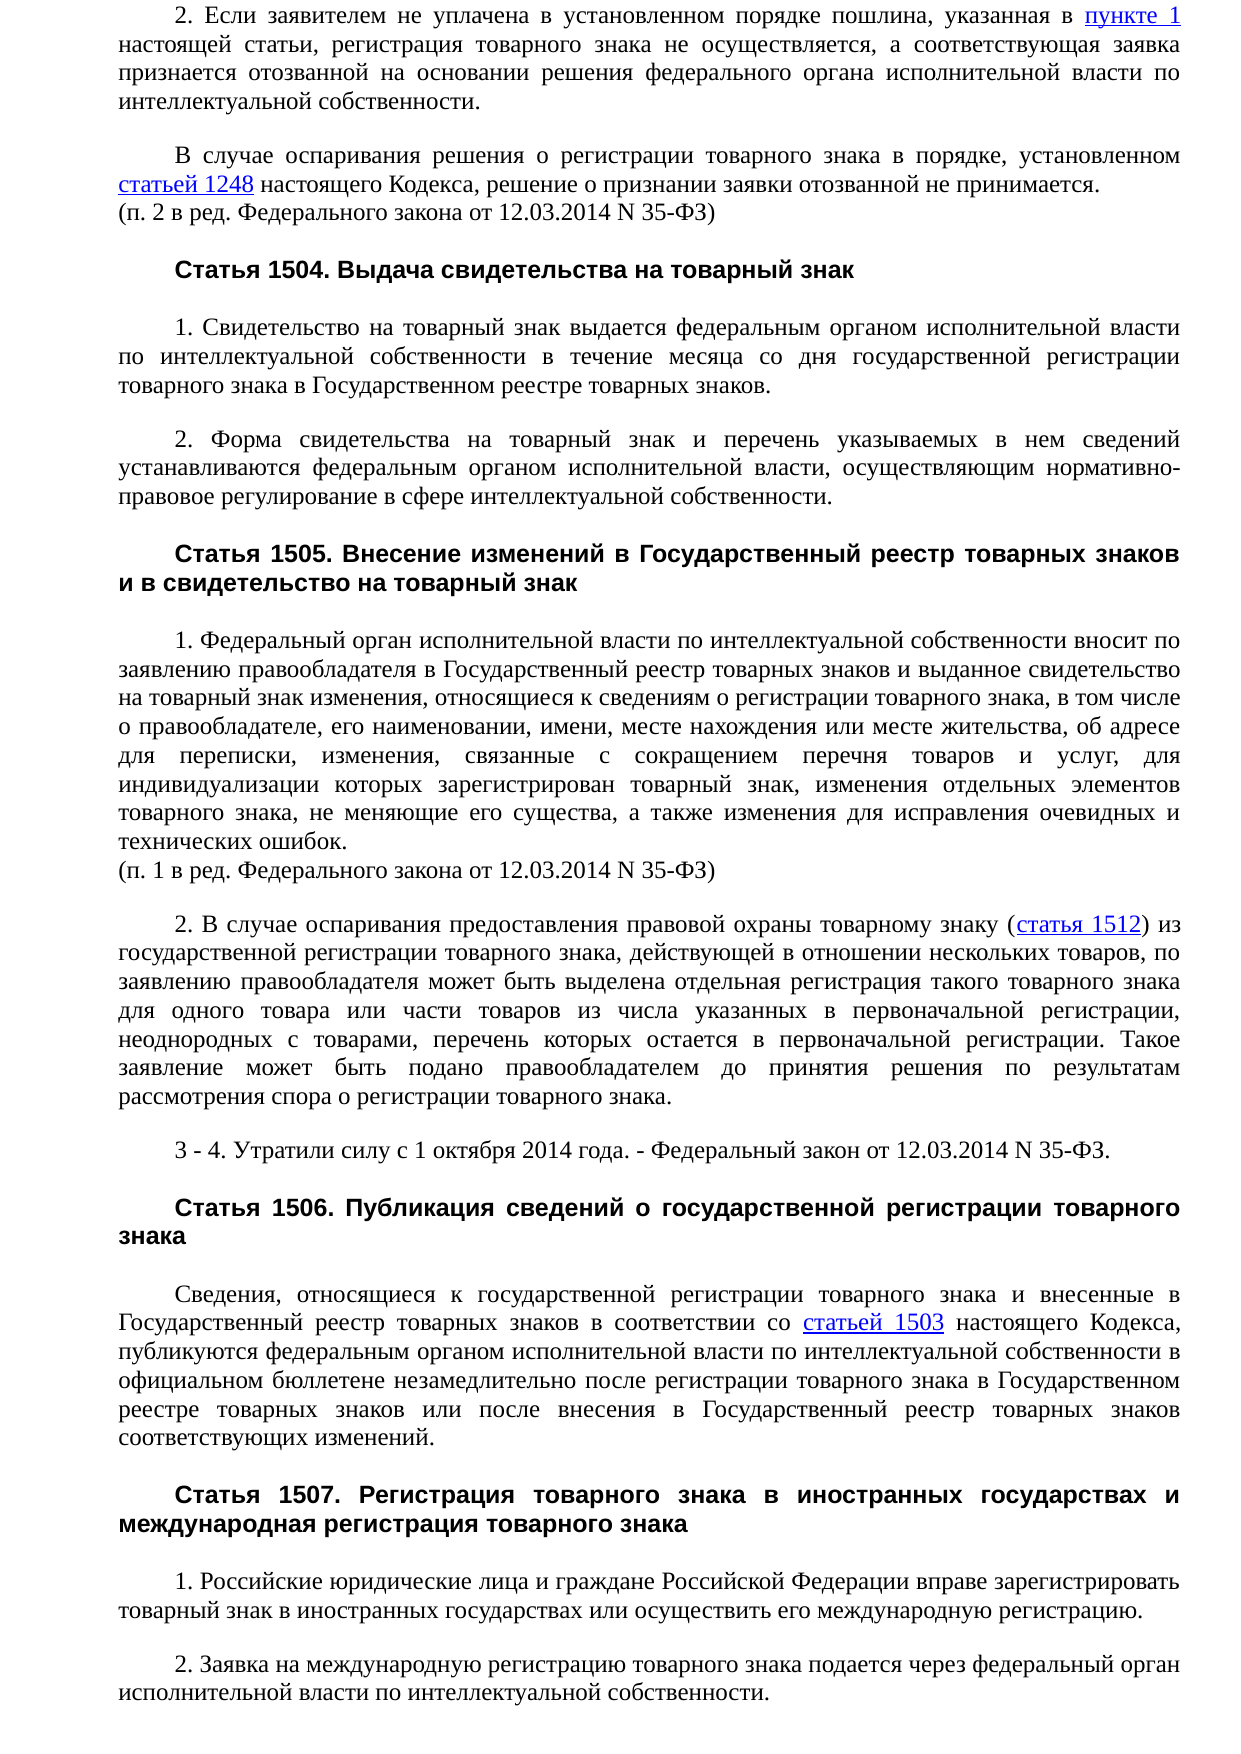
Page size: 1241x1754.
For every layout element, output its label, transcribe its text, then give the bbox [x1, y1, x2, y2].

text 2. Если заявителем не уплачена в установленном порядке пошлина, указанная в пункте 1 настоящей статьи, регистрация товарного знака не осуществляется, а соответствующая заявка признается отозванной на основании решения федерального органа исполнительной власти по интеллектуальной собственности. [118, 0, 1181, 115]
title Статья 1505. Внесение изменений в Государственный реестр товарных знаков и в свидетельство на товарный знак [118, 539, 1181, 596]
text 2. Заявка на международную регистрацию товарного знака подается через федеральный орган исполнительной власти по интеллектуальной собственности. [118, 1649, 1181, 1706]
text 2. Форма свидетельства на товарный знак и перечень указываемых в нем сведений устанавливаются федеральным органом исполнительной власти, осуществляющим нормативно-правовое регулирование в сфере интеллектуальной собственности. [118, 424, 1181, 510]
text 3 - 4. Утратили силу с 1 октября 2014 года. - Федеральный закон от 12.03.2014 N 35-ФЗ. [118, 1135, 1181, 1164]
title Статья 1507. Регистрация товарного знака в иностранных государствах и международная регистрация товарного знака [118, 1480, 1181, 1537]
text Сведения, относящиеся к государственной регистрации товарного знака и внесенные в Государственный реестр товарных знаков в соответствии со статьей 1503 настоящего Кодекса, публикуются федеральным органом исполнительной власти по интеллектуальной собственности в официальном бюллетене незамедлительно после регистрации товарного знака в Государственном реестре товарных знаков или после внесения в Государственный реестр товарных знаков соответствующих изменений. [118, 1279, 1181, 1451]
text 1. Российские юридические лица и граждане Российской Федерации вправе зарегистрировать товарный знак в иностранных государствах или осуществить его международную регистрацию. [118, 1566, 1181, 1624]
title Статья 1504. Выдача свидетельства на товарный знак [118, 255, 1181, 284]
title Статья 1506. Публикация сведений о государственной регистрации товарного знака [118, 1192, 1181, 1250]
text (п. 2 в ред. Федерального закона от 12.03.2014 N 35-ФЗ) [118, 197, 1181, 226]
text В случае оспаривания решения о регистрации товарного знака в порядке, установленном статьей 1248 настоящего Кодекса, решение о признании заявки отозванной не принимается. [118, 140, 1181, 197]
text 1. Свидетельство на товарный знак выдается федеральным органом исполнительной власти по интеллектуальной собственности в течение месяца со дня государственной регистрации товарного знака в Государственном реестре товарных знаков. [118, 312, 1181, 399]
text (п. 1 в ред. Федерального закона от 12.03.2014 N 35-ФЗ) [118, 855, 1181, 884]
text 1. Федеральный орган исполнительной власти по интеллектуальной собственности вносит по заявлению правообладателя в Государственный реестр товарных знаков и выданное свидетельство на товарный знак изменения, относящиеся к сведениям о регистрации товарного знака, в том числе о правообладателе, его наименовании, имени, месте нахождения или месте жительства, об адресе для переписки, изменения, связанные с сокращением перечня товаров и услуг, для индивидуализации которых зарегистрирован товарный знак, изменения отдельных элементов товарного знака, не меняющие его существа, а также изменения для исправления очевидных и технических ошибок. [118, 625, 1181, 855]
text 2. В случае оспаривания предоставления правовой охраны товарному знаку (статья 1512) из государственной регистрации товарного знака, действующей в отношении нескольких товаров, по заявлению правообладателя может быть выделена отдельная регистрация такого товарного знака для одного товара или части товаров из числа указанных в первоначальной регистрации, неоднородных с товарами, перечень которых остается в первоначальной регистрации. Такое заявление может быть подано правообладателем до принятия решения по результатам рассмотрения спора о регистрации товарного знака. [118, 909, 1181, 1110]
